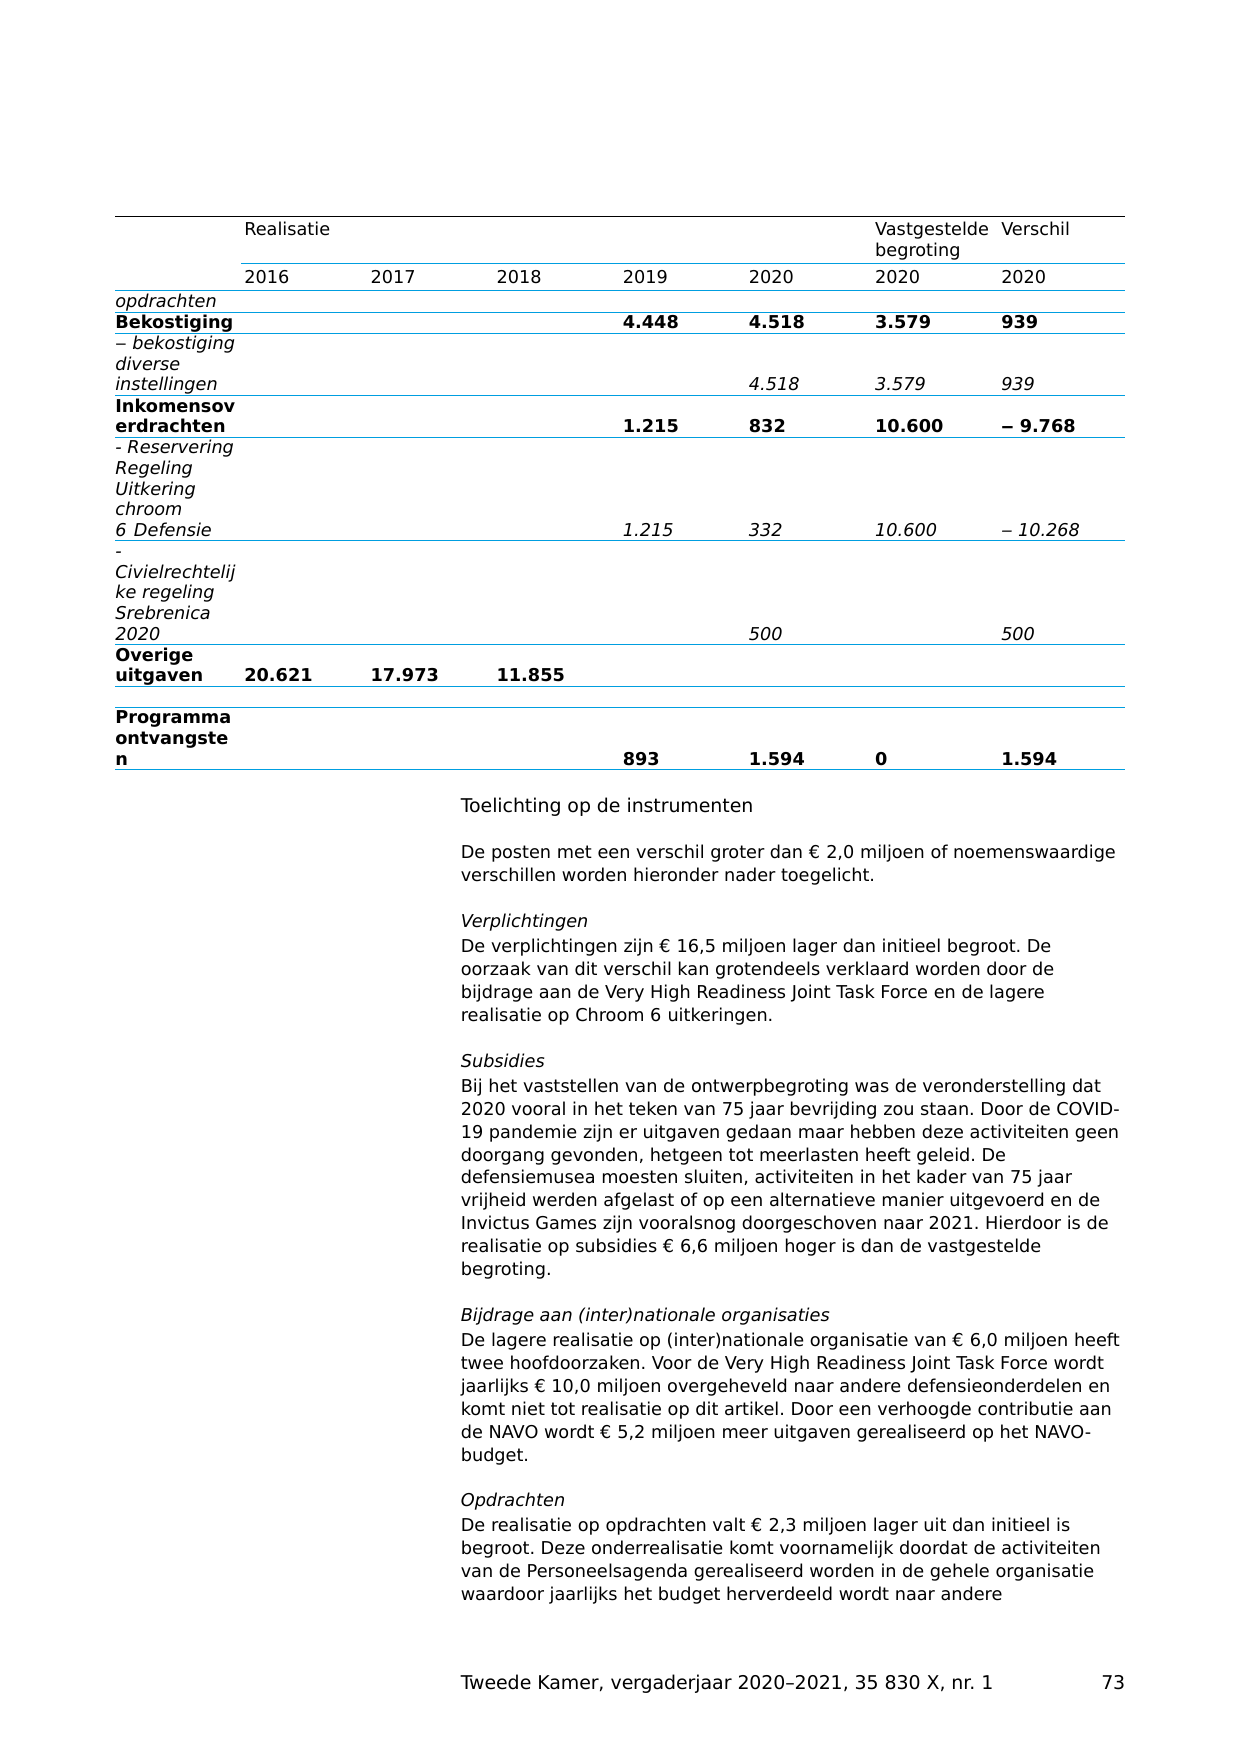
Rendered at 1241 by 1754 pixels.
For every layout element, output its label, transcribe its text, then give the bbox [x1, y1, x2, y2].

table_cell [494, 541, 620, 644]
table_cell 4.448 [620, 313, 746, 333]
table_cell [746, 291, 872, 311]
table_cell [115, 217, 241, 290]
table_cell [494, 334, 620, 395]
table_cell [998, 687, 1125, 707]
table_cell [620, 291, 746, 311]
table_cell [241, 708, 367, 769]
table_cell 4.518 [746, 334, 872, 395]
table_header Tabel 20 Budgettaire gevolgen artikel 9 Algemeen (bedragen x € 1.000) [115, 191, 1125, 216]
table_cell [241, 334, 367, 395]
table_cell [368, 396, 493, 437]
table_cell - Civielrechtelijke regeling Srebrenica 2020 [115, 541, 241, 644]
table_cell [620, 541, 746, 644]
table_cell Inkomensoverdrachten [115, 396, 241, 437]
table_cell [368, 541, 493, 644]
table_cell 893 [620, 708, 746, 769]
table_cell [241, 396, 367, 437]
table_cell - Reservering Regeling Uitkering chroom 6 Defensie [115, 438, 241, 540]
table_cell 2017 [368, 264, 493, 290]
table_cell Programma ontvangsten [115, 708, 241, 769]
table_cell 1.594 [998, 708, 1125, 769]
table_cell [872, 645, 998, 686]
table_cell 3.579 [872, 313, 998, 333]
table_cell 832 [746, 396, 872, 437]
table_cell [746, 645, 872, 686]
table_cell 332 [746, 438, 872, 540]
text Verplichtingen [461, 909, 1125, 932]
text Bijdrage aan (inter)nationale organisaties [461, 1303, 1125, 1326]
table_cell 1.215 [620, 396, 746, 437]
table_cell 1.215 [620, 438, 746, 540]
table_cell 0 [872, 708, 998, 769]
table_cell [872, 541, 998, 644]
table_cell [620, 334, 746, 395]
table_cell 17.973 [368, 645, 493, 686]
table_cell [241, 313, 367, 333]
table_cell opdrachten [115, 291, 241, 311]
table_cell 2016 [241, 264, 367, 290]
table_cell [368, 291, 493, 311]
table_cell 2020 [746, 264, 872, 290]
table_cell 500 [998, 541, 1125, 644]
table_cell [494, 291, 620, 311]
text De realisatie op opdrachten valt € 2,3 miljoen lager uit dan initieel is begroot. Deze onderrealisatie komt voornamelijk doordat de activiteiten van de Personeelsagenda gerealiseerd worden in de gehele organisatie waardoor jaarlijks het budget herverdeeld wordt naar andere [461, 1513, 1125, 1605]
table_cell 4.518 [746, 313, 872, 333]
table_cell 20.621 [241, 645, 367, 686]
table_cell 10.600 [872, 438, 998, 540]
table_cell [998, 291, 1125, 311]
table_cell [241, 438, 367, 540]
table_cell [872, 687, 998, 707]
table_cell 1.594 [746, 708, 872, 769]
table_cell 11.855 [494, 645, 620, 686]
text Bij het vaststellen van de ontwerpbegroting was de veronderstelling dat 2020 vooral in het teken van 75 jaar bevrijding zou staan. Door de COVID-19 pandemie zijn er uitgaven gedaan maar hebben deze activiteiten geen doorgang gevonden, hetgeen tot meerlasten heeft geleid. De defensiemusea moesten sluiten, activiteiten in het kader van 75 jaar vrijheid werden afgelast of op een alternatieve manier uitgevoerd en de Invictus Games zijn vooralsnog doorgeschoven naar 2021. Hierdoor is de realisatie op subsidies € 6,6 miljoen hoger is dan de vastgestelde begroting. [461, 1074, 1125, 1280]
table_cell [115, 687, 241, 707]
text De posten met een verschil groter dan € 2,0 miljoen of noemenswaardige verschillen worden hieronder nader toegelicht. [461, 841, 1125, 886]
table_cell [368, 438, 493, 540]
table_cell Bekostiging [115, 313, 241, 333]
table_cell [368, 687, 493, 707]
table_cell [368, 708, 493, 769]
table_cell [494, 396, 620, 437]
table_cell ‒ 9.768 [998, 396, 1125, 437]
table_cell [494, 313, 620, 333]
text Opdrachten [461, 1488, 1125, 1511]
table_cell 939 [998, 313, 1125, 333]
table_cell [494, 438, 620, 540]
table_cell 2019 [620, 264, 746, 290]
table_cell [746, 687, 872, 707]
table_cell [368, 334, 493, 395]
text Subsidies [461, 1049, 1125, 1072]
table_cell 2020 [998, 264, 1125, 290]
table_cell [368, 313, 493, 333]
table_cell [620, 687, 746, 707]
table_cell 939 [998, 334, 1125, 395]
table_cell [241, 291, 367, 311]
table_cell [494, 687, 620, 707]
table_cell 2020 [872, 264, 998, 290]
table_cell [241, 687, 367, 707]
text De lagere realisatie op (inter)nationale organisatie van € 6,0 miljoen heeft twee hoofdoorzaken. Voor de Very High Readiness Joint Task Force wordt jaarlijks € 10,0 miljoen overgeheveld naar andere defensieonderdelen en komt niet tot realisatie op dit artikel. Door een verhoogde contributie aan de NAVO wordt € 5,2 miljoen meer uitgaven gerealiseerd op het NAVO-budget. [461, 1328, 1125, 1466]
table_cell 2018 [494, 264, 620, 290]
table_cell Verschil [998, 217, 1125, 263]
text De verplichtingen zijn € 16,5 miljoen lager dan initieel begroot. De oorzaak van dit verschil kan grotendeels verklaard worden door de bijdrage aan de Very High Readiness Joint Task Force en de lagere realisatie op Chroom 6 uitkeringen. [461, 934, 1125, 1026]
table_cell [494, 708, 620, 769]
table_cell 10.600 [872, 396, 998, 437]
table_cell Vastgestelde begroting [872, 217, 998, 263]
title Toelichting op de instrumenten [461, 795, 1125, 817]
table_cell ‒ bekostiging diverse instellingen [115, 334, 241, 395]
table_cell Realisatie [241, 217, 872, 263]
table_cell 3.579 [872, 334, 998, 395]
table_cell 500 [746, 541, 872, 644]
table_cell [998, 645, 1125, 686]
table_cell Overige uitgaven [115, 645, 241, 686]
table_cell [241, 541, 367, 644]
table_cell ‒ 10.268 [998, 438, 1125, 540]
table_cell [620, 645, 746, 686]
table_cell [872, 291, 998, 311]
